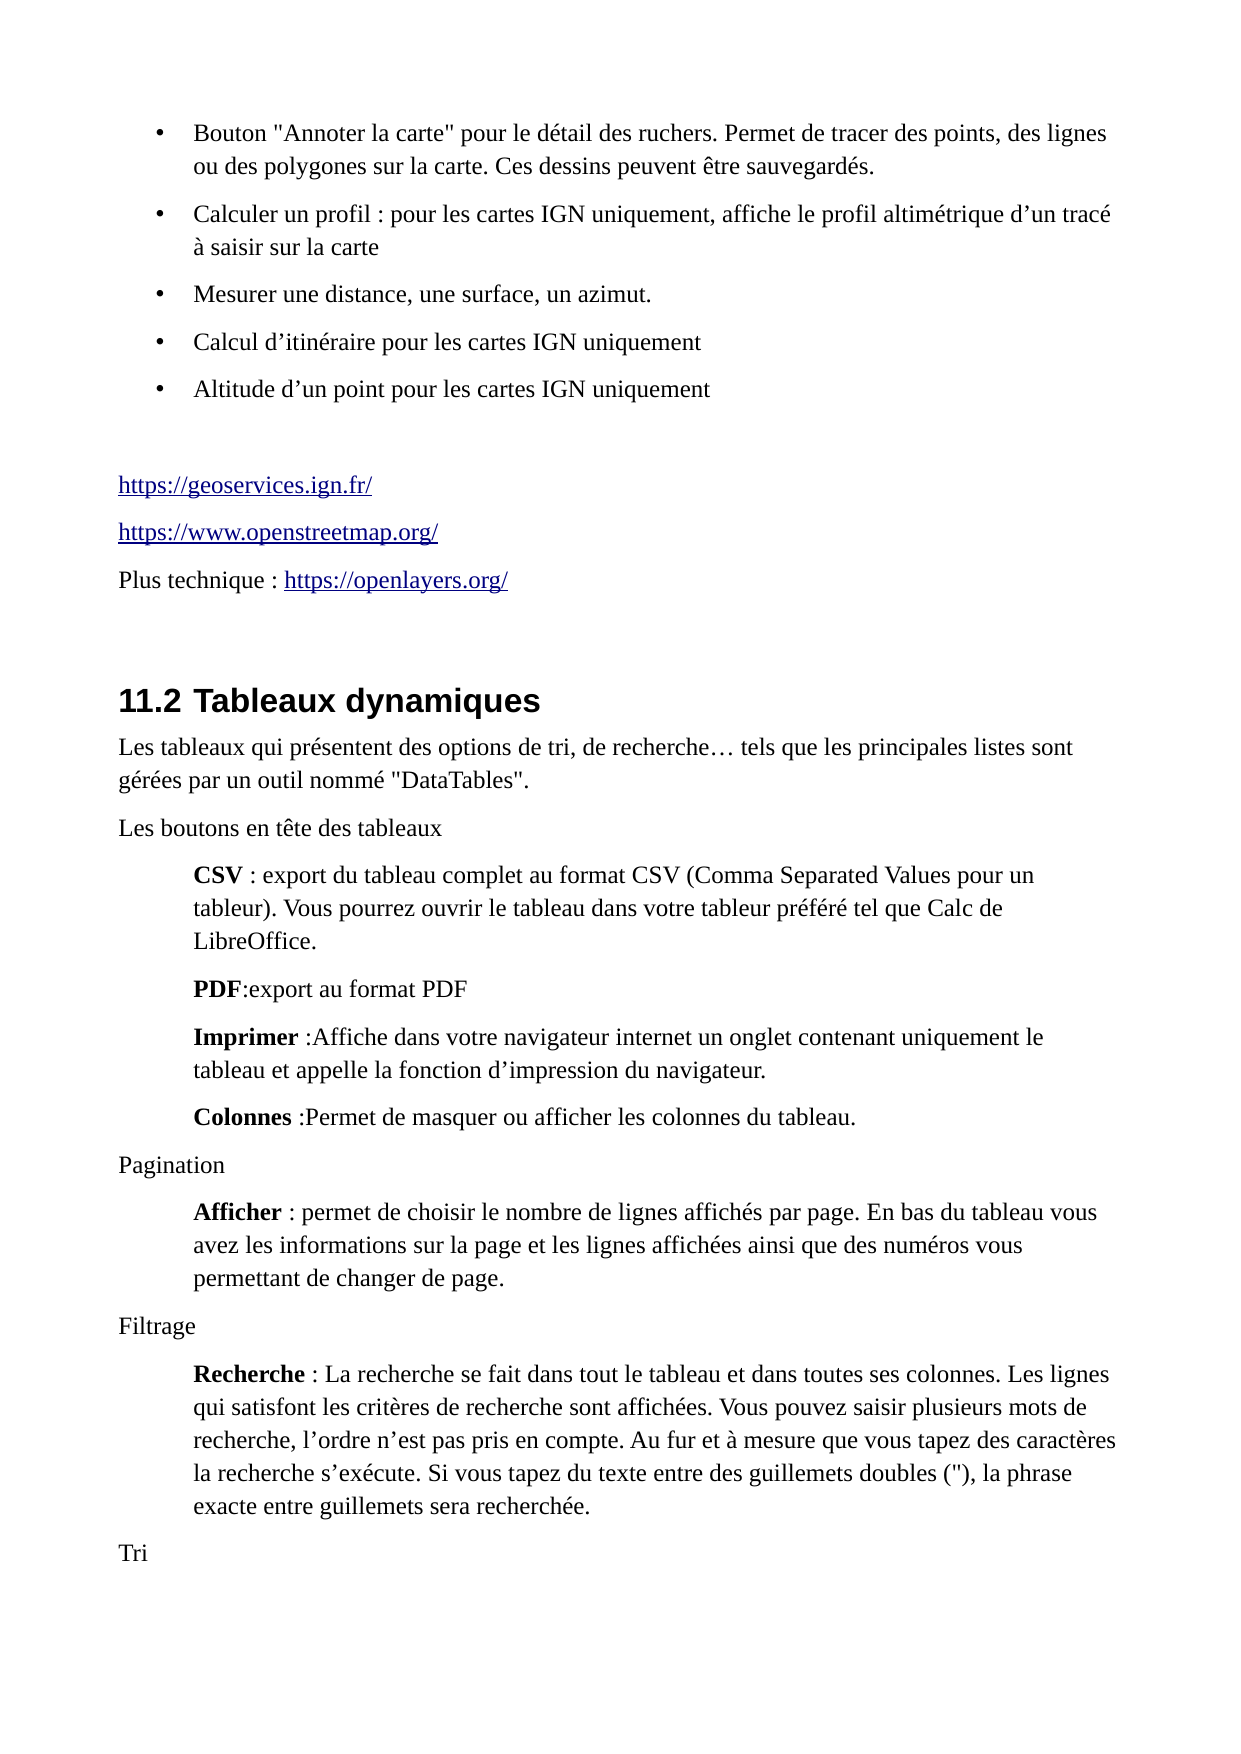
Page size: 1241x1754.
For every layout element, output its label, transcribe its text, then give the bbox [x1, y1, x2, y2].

text Les tableaux qui présentent des options de tri, de recherche… tels que les principales listes sont gérées par un outil nommé "DataTables". [118, 732, 1122, 794]
text Filtrage [118, 1311, 1122, 1340]
subtitle Tableaux dynamiques [118, 681, 1122, 720]
text Pagination [118, 1150, 1122, 1179]
text Imprimer :Affiche dans votre navigateur internet un onglet contenant uniquement le tableau et appelle la fonction d’impression du navigateur. [193, 1022, 1122, 1083]
text CSV : export du tableau complet au format CSV (Comma Separated Values pour un tableur). Vous pourrez ouvrir le tableau dans votre tableur préféré tel que Calc de LibreOffice. [193, 860, 1122, 955]
text https://www.openstreetmap.org/ [118, 517, 1122, 546]
list Altitude d’un point pour les cartes IGN uniquement [156, 374, 1122, 403]
text https://geoservices.ign.fr/ [118, 470, 1122, 498]
text Tri [118, 1538, 1122, 1567]
text Recherche : La recherche se fait dans tout le tableau et dans toutes ses colonnes. Les lignes qui satisfont les critères de recherche sont affichées. Vous pouvez saisir plusieurs mots de recherche, l’ordre n’est pas pris en compte. Au fur et à mesure que vous tapez des caractères la recherche s’exécute. Si vous tapez du texte entre des guillemets doubles ("), la phrase exacte entre guillemets sera recherchée. [193, 1359, 1122, 1519]
list Bouton "Annoter la carte" pour le détail des ruchers. Permet de tracer des points, des lignes ou des polygones sur la carte. Ces dessins peuvent être sauvegardés. [156, 118, 1122, 180]
text Les boutons en tête des tableaux [118, 813, 1122, 842]
list Mesurer une distance, une surface, un azimut. [156, 279, 1122, 308]
list Calculer un profil : pour les cartes IGN uniquement, affiche le profil altimétrique d’un tracé à saisir sur la carte [156, 199, 1122, 261]
list Calcul d’itinéraire pour les cartes IGN uniquement [156, 327, 1122, 356]
text PDF:export au format PDF [193, 974, 1122, 1003]
text Afficher : permet de choisir le nombre de lignes affichés par page. En bas du tableau vous avez les informations sur la page et les lignes affichées ainsi que des numéros vous permettant de changer de page. [193, 1197, 1122, 1292]
text Colonnes :Permet de masquer ou afficher les colonnes du tableau. [193, 1102, 1122, 1131]
text Plus technique : https://openlayers.org/ [118, 565, 1122, 594]
